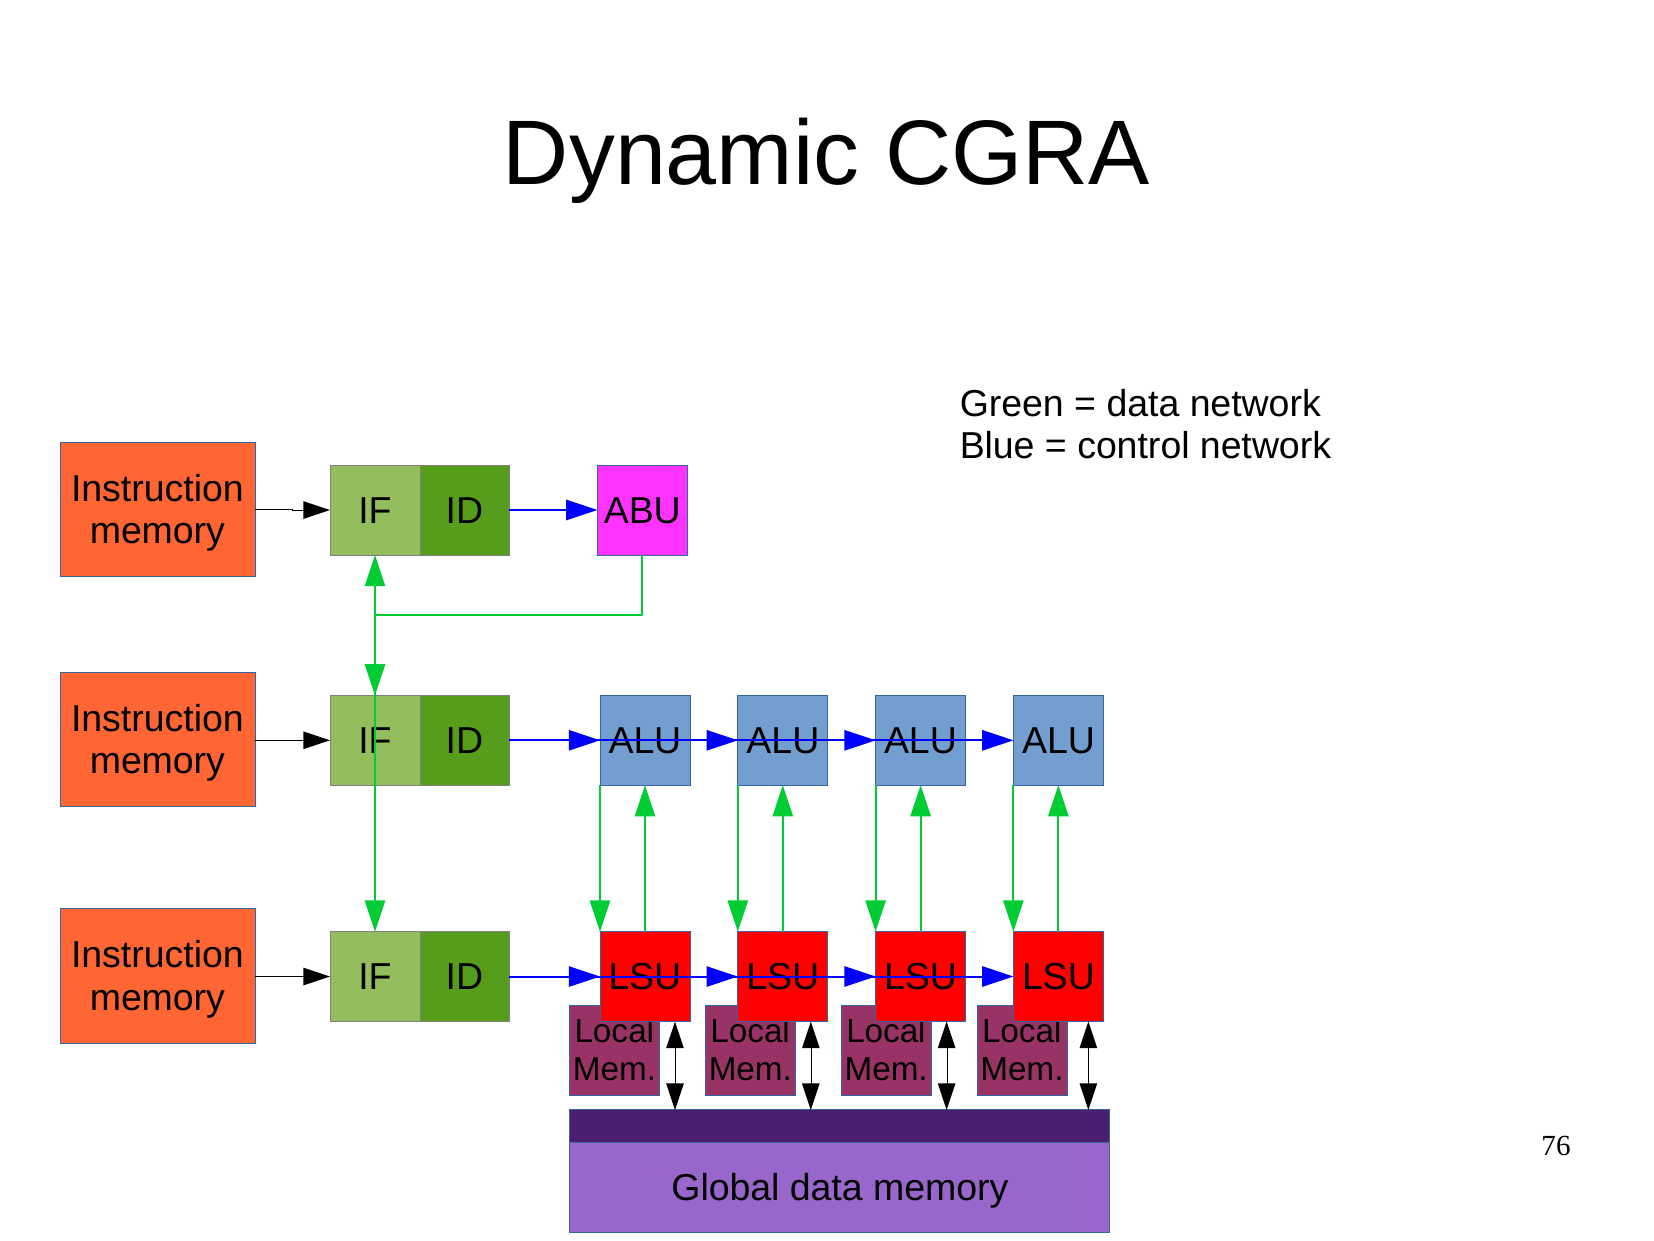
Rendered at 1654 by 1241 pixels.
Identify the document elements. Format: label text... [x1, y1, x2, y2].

text_box LSU [737, 931, 828, 976]
text_box Instruction memory [60, 908, 256, 1044]
text_box ALU [1013, 695, 1104, 786]
text_box ALU [617, 730, 624, 739]
text_box Instruction memory [60, 672, 256, 807]
text_box Local Mem. [705, 1005, 796, 1096]
text_box IF [330, 931, 421, 1022]
text_box ALU [660, 741, 675, 751]
text_box ALU [893, 730, 900, 739]
text_box ALU [755, 730, 762, 739]
text_box ID [421, 695, 510, 786]
text_box [569, 1109, 1110, 1143]
text_box LSU [798, 978, 813, 987]
text_box ALU [600, 741, 691, 786]
text_box Local Mem. [977, 1005, 1068, 1096]
text_box ALU [600, 695, 691, 739]
text_box LSU [875, 931, 966, 976]
text_box Local Mem. [569, 1005, 660, 1096]
text_box Instruction memory [60, 442, 256, 577]
text_box LSU [660, 978, 675, 987]
text_box LSU [600, 978, 691, 1022]
text_box ALU [875, 741, 966, 786]
text_box ABU [597, 465, 688, 556]
text_box IF [330, 695, 374, 786]
text_box Local Mem. [841, 1005, 932, 1096]
text_box Green = data network Blue = control network [945, 375, 1576, 558]
text_box LSU [875, 978, 966, 1022]
text_box Global data memory [569, 1143, 1110, 1233]
title Dynamic CGRA [82, 49, 1571, 257]
text_box IF [330, 465, 421, 556]
text_box LSU [1013, 931, 1104, 1022]
text_box IF [376, 695, 421, 786]
text_box ALU [737, 741, 828, 786]
text_box ALU [935, 741, 950, 751]
text_box LSU [935, 978, 950, 987]
text_box LSU [737, 978, 828, 1022]
text_box ALU [798, 741, 813, 751]
text_box ID [421, 931, 510, 1022]
text_box ID [421, 465, 510, 556]
text_box ALU [875, 695, 966, 739]
text_box LSU [600, 931, 691, 976]
text_box ALU [737, 695, 828, 739]
